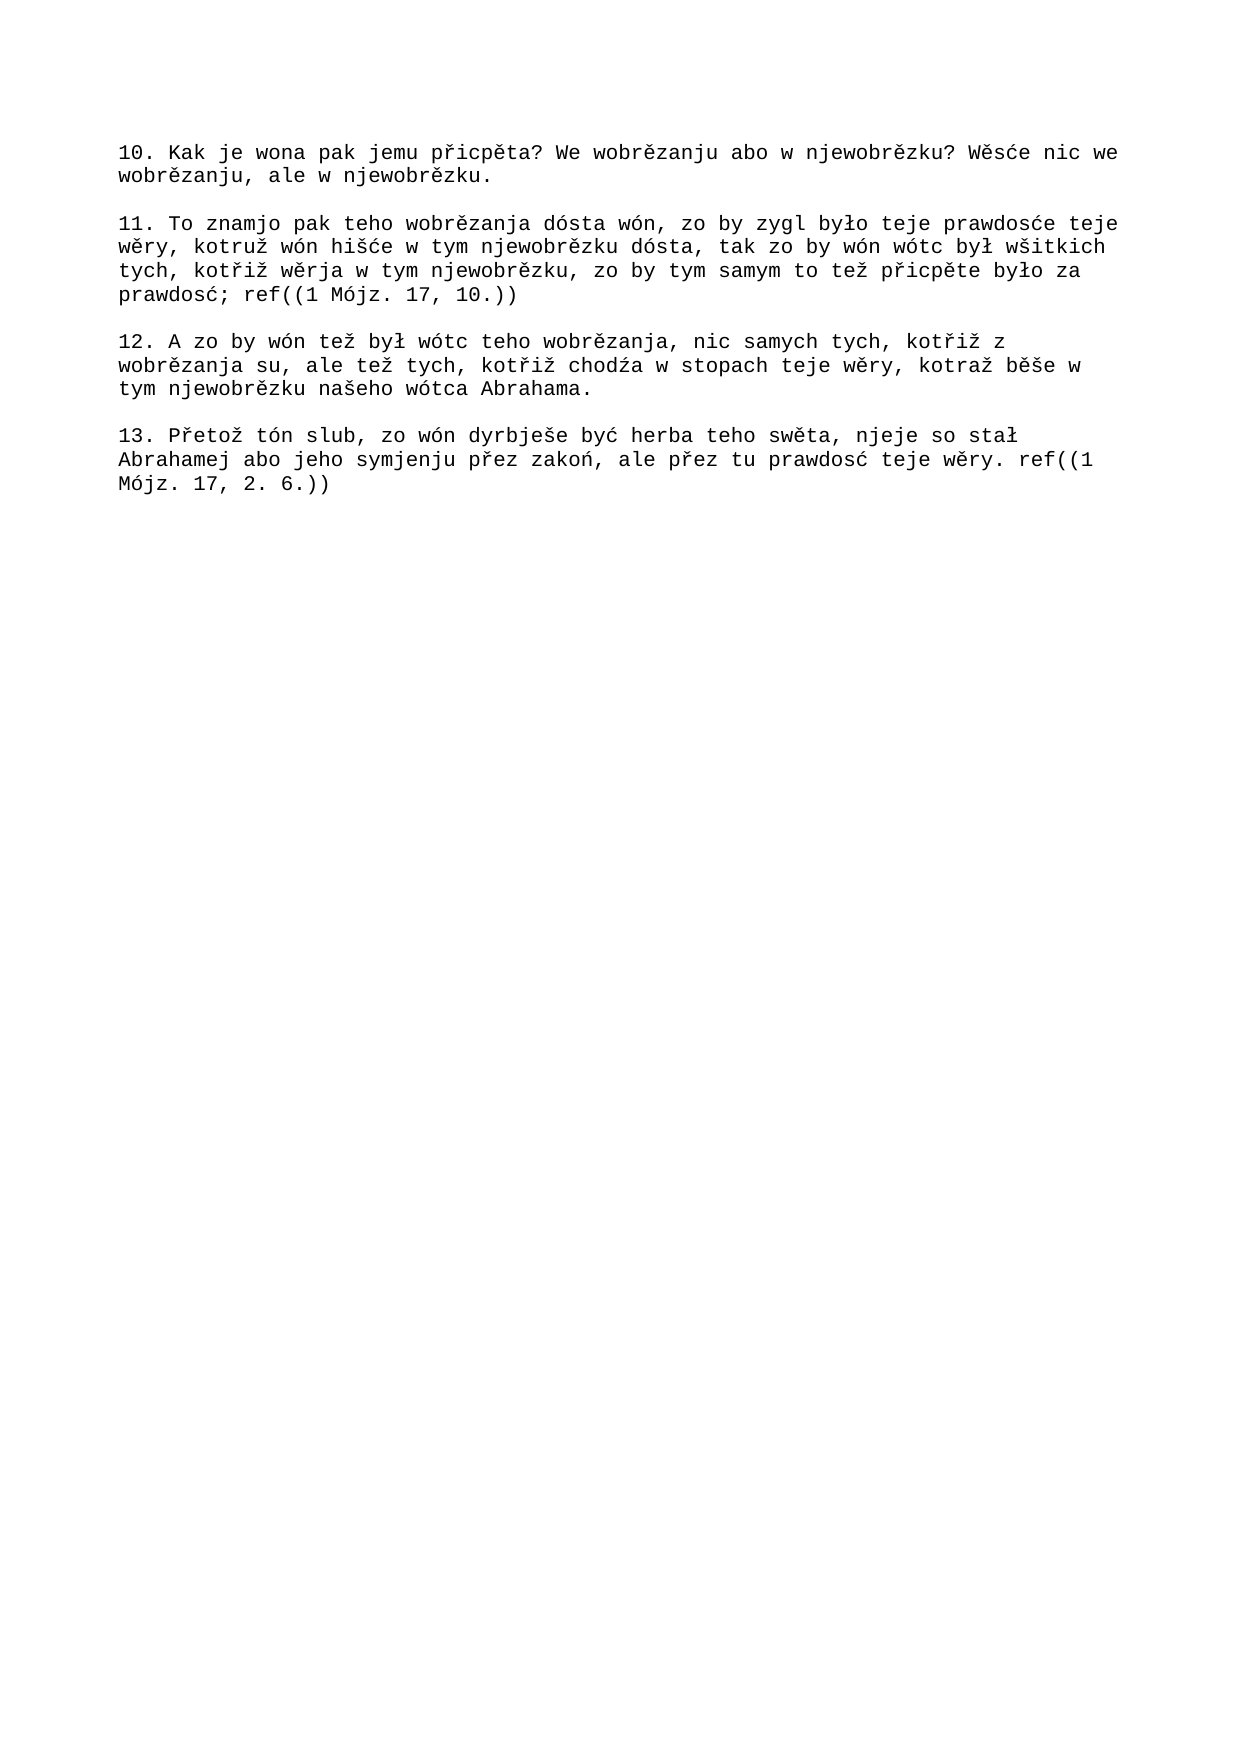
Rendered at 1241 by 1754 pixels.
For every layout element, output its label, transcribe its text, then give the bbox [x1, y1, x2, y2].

text 10. Kak je wona pak jemu přicpěta? We wobrězanju abo w njewobrězku? Wěsće nic we wobrězanju, ale w njewobrězku. [118, 142, 1122, 189]
text 11. To znamjo pak teho wobrězanja dósta wón, zo by zygl było teje prawdosće teje wěry, kotruž wón hišće w tym njewobrězku dósta, tak zo by wón wótc był wšitkich tych, kotřiž wěrja w tym njewobrězku, zo by tym samym to tež přicpěte było za prawdosć; ref((1 Mójz. 17, 10.)) [118, 213, 1122, 307]
text 12. A zo by wón tež był wótc teho wobrězanja, nic samych tych, kotřiž z wobrězanja su, ale tež tych, kotřiž chodźa w stopach teje wěry, kotraž běše w tym njewobrězku našeho wótca Abrahama. [118, 331, 1122, 402]
text 13. Přetož tón slub, zo wón dyrbješe być herba teho swěta, njeje so stał Abrahamej abo jeho symjenju přez zakoń, ale přez tu prawdosć teje wěry. ref((1 Mójz. 17, 2. 6.)) [118, 426, 1122, 496]
